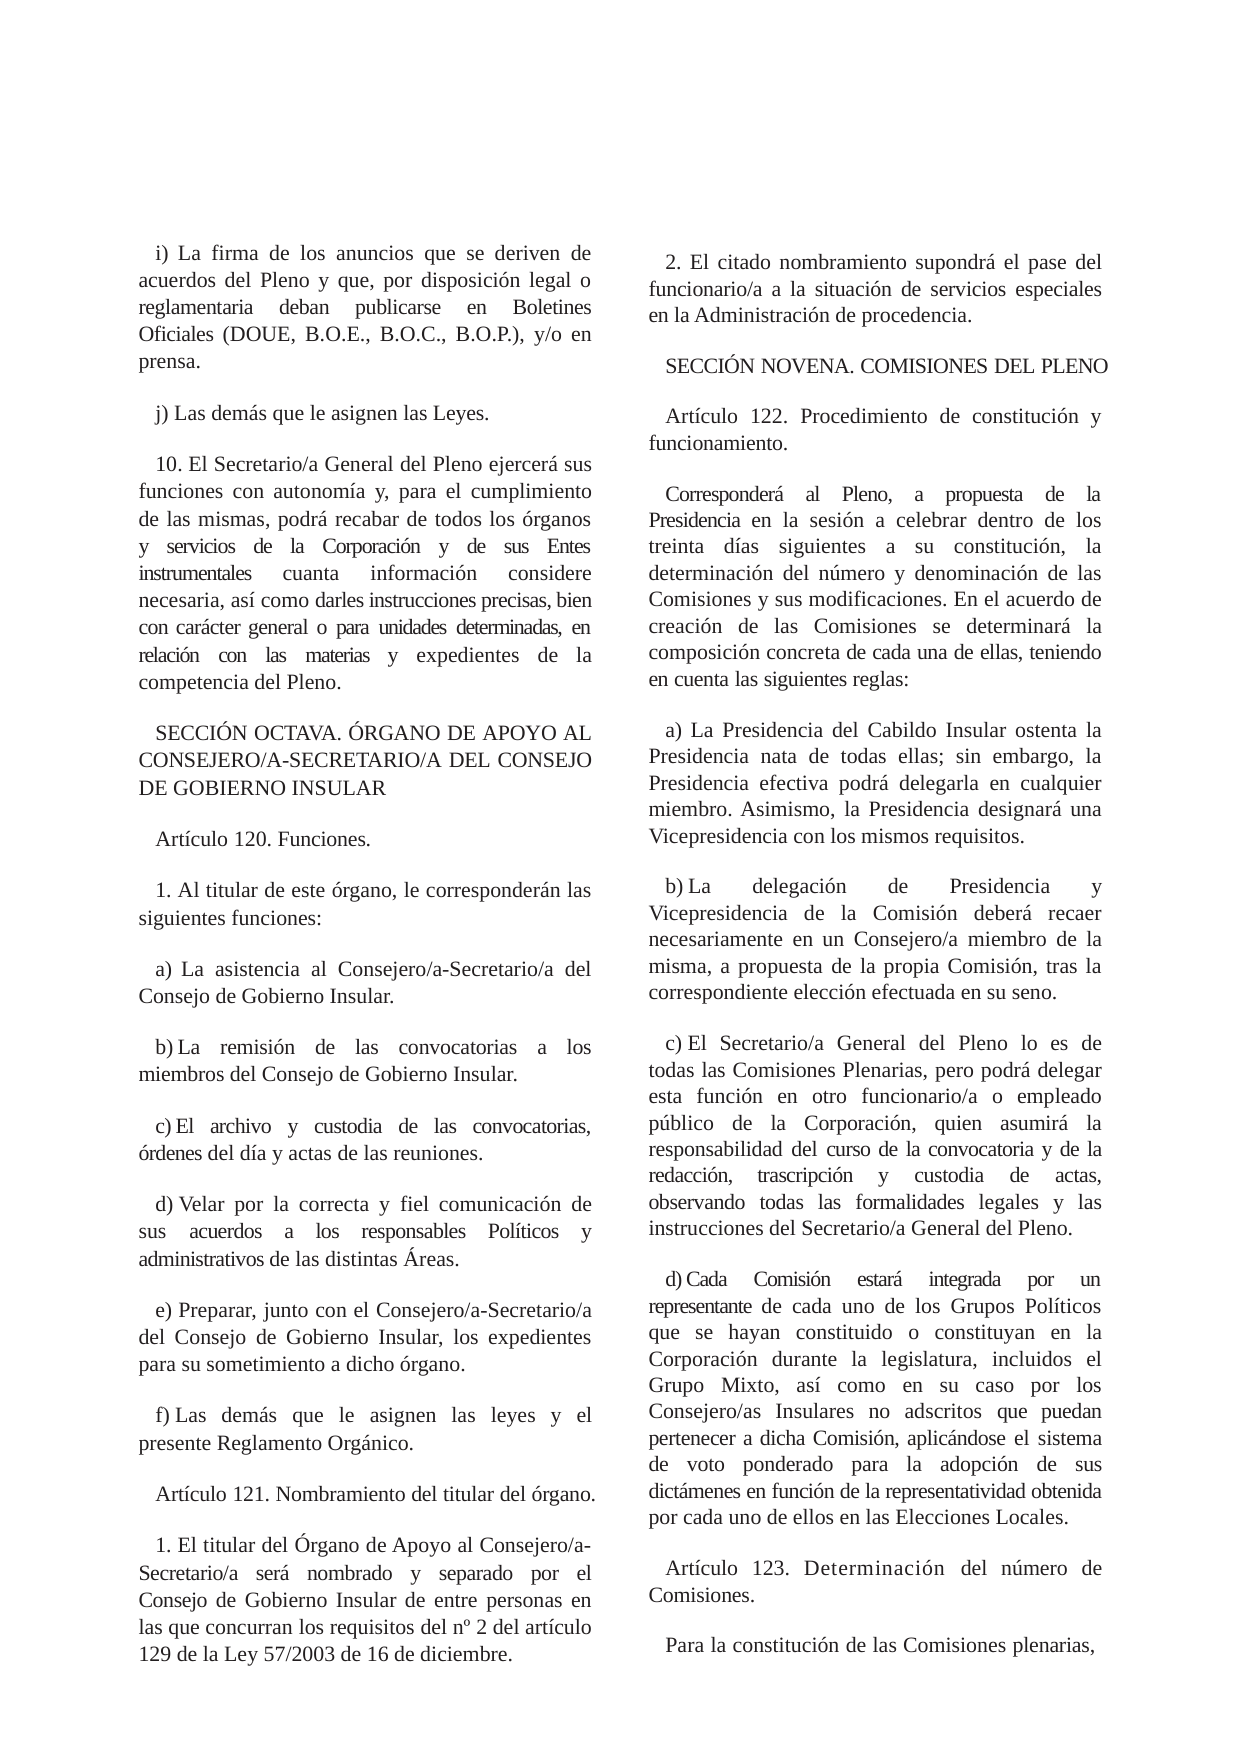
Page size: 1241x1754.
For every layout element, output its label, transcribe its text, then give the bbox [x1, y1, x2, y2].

list La delegación de Presidencia y Vicepresidencia de la Comisión deberá recaer necesariamente en un Consejero/a miembro de la misma, a propuesta de la propia Comisión, tras la correspondiente elección efectuada en su seno. [648, 873, 1102, 1004]
text Artículo 123. Determinación del número de Comisiones. [648, 1555, 1102, 1607]
text Artículo 122. Procedimiento de constitución y funcionamiento. [648, 403, 1102, 455]
list El Secretario/a General del Pleno lo es de todas las Comisiones Plenarias, pero podrá delegar esta función en otro funcionario/a o empleado público de la Corporación, quien asumirá la responsabilidad del curso de la convocatoria y de la redacción, trascripción y custodia de actas, observando todas las formalidades legales y las instrucciones del Secretario/a General del Pleno. [648, 1030, 1102, 1241]
list Cada Comisión estará integrada por un representante de cada uno de los Grupos Políticos que se hayan constituido o constituyan en la Corporación durante la legislatura, incluidos el Grupo Mixto, así como en su caso por los Consejero/as Insulares no adscritos que puedan pertenecer a dicha Comisión, aplicándose el sistema de voto ponderado para la adopción de sus dictámenes en función de la representatividad obtenida por cada uno de ellos en las Elecciones Locales. [648, 1266, 1102, 1529]
list La remisión de las convocatorias a los miembros del Consejo de Gobierno Insular. [138, 1034, 592, 1087]
list Preparar, junto con el Consejero/a-Secretario/a del Consejo de Gobierno Insular, los expedientes para su sometimiento a dicho órgano. [138, 1297, 592, 1376]
list El Secretario/a General del Pleno ejercerá sus funciones con autonomía y, para el cumplimiento de las mismas, podrá recabar de todos los órganos y servicios de la Corporación y de sus Entes instrumentales cuanta información considere necesaria, así como darles instrucciones precisas, bien con carácter general o para unidades determinadas, en relación con las materias y expedientes de la competencia del Pleno. [138, 451, 592, 694]
text Para la constitución de las Comisiones plenarias, [665, 1632, 1113, 1658]
list La firma de los anuncios que se deriven de acuerdos del Pleno y que, por disposición legal o reglamentaria deban publicarse en Boletines Oficiales (DOUE, B.O.E., B.O.C., B.O.P.), y/o en prensa. [138, 240, 592, 374]
list El archivo y custodia de las convocatorias, órdenes del día y actas de las reuniones. [138, 1113, 592, 1165]
text SECCIÓN NOVENA. COMISIONES DEL PLENO [665, 353, 1113, 378]
list La asistencia al Consejero/a-Secretario/a del Consejo de Gobierno Insular. [138, 956, 592, 1008]
text Artículo 120. Funciones. [155, 826, 596, 851]
list Las demás que le asignen las leyes y el presente Reglamento Orgánico. [138, 1402, 592, 1455]
list Al titular de este órgano, le corresponderán las siguientes funciones: [138, 877, 592, 930]
text SECCIÓN OCTAVA. ÓRGANO DE APOYO AL CONSEJERO/A-SECRETARIO/A DEL CONSEJO DE GOBIERNO INSULAR [138, 720, 592, 800]
text Corresponderá al Pleno, a propuesta de la Presidencia en la sesión a celebrar dentro de los treinta días siguientes a su constitución, la determinación del número y denominación de las Comisiones y sus modificaciones. En el acuerdo de creación de las Comisiones se determinará la composición concreta de cada una de ellas, teniendo en cuenta las siguientes reglas: [648, 481, 1102, 691]
list El titular del Órgano de Apoyo al Consejero/a- Secretario/a será nombrado y separado por el Consejo de Gobierno Insular de entre personas en las que concurran los requisitos del nº 2 del artículo 129 de la Ley 57/2003 de 16 de diciembre. [138, 1532, 592, 1666]
list Velar por la correcta y fiel comunicación de sus acuerdos a los responsables Políticos y administrativos de las distintas Áreas. [138, 1191, 592, 1271]
list Las demás que le asignen las Leyes. [155, 400, 596, 425]
list La Presidencia del Cabildo Insular ostenta la Presidencia nata de todas ellas; sin embargo, la Presidencia efectiva podrá delegarla en cualquier miembro. Asimismo, la Presidencia designará una Vicepresidencia con los mismos requisitos. [648, 717, 1102, 848]
list El citado nombramiento supondrá el pase del funcionario/a a la situación de servicios especiales en la Administración de procedencia. [648, 249, 1102, 327]
text Artículo 121. Nombramiento del titular del órgano. [155, 1481, 596, 1506]
